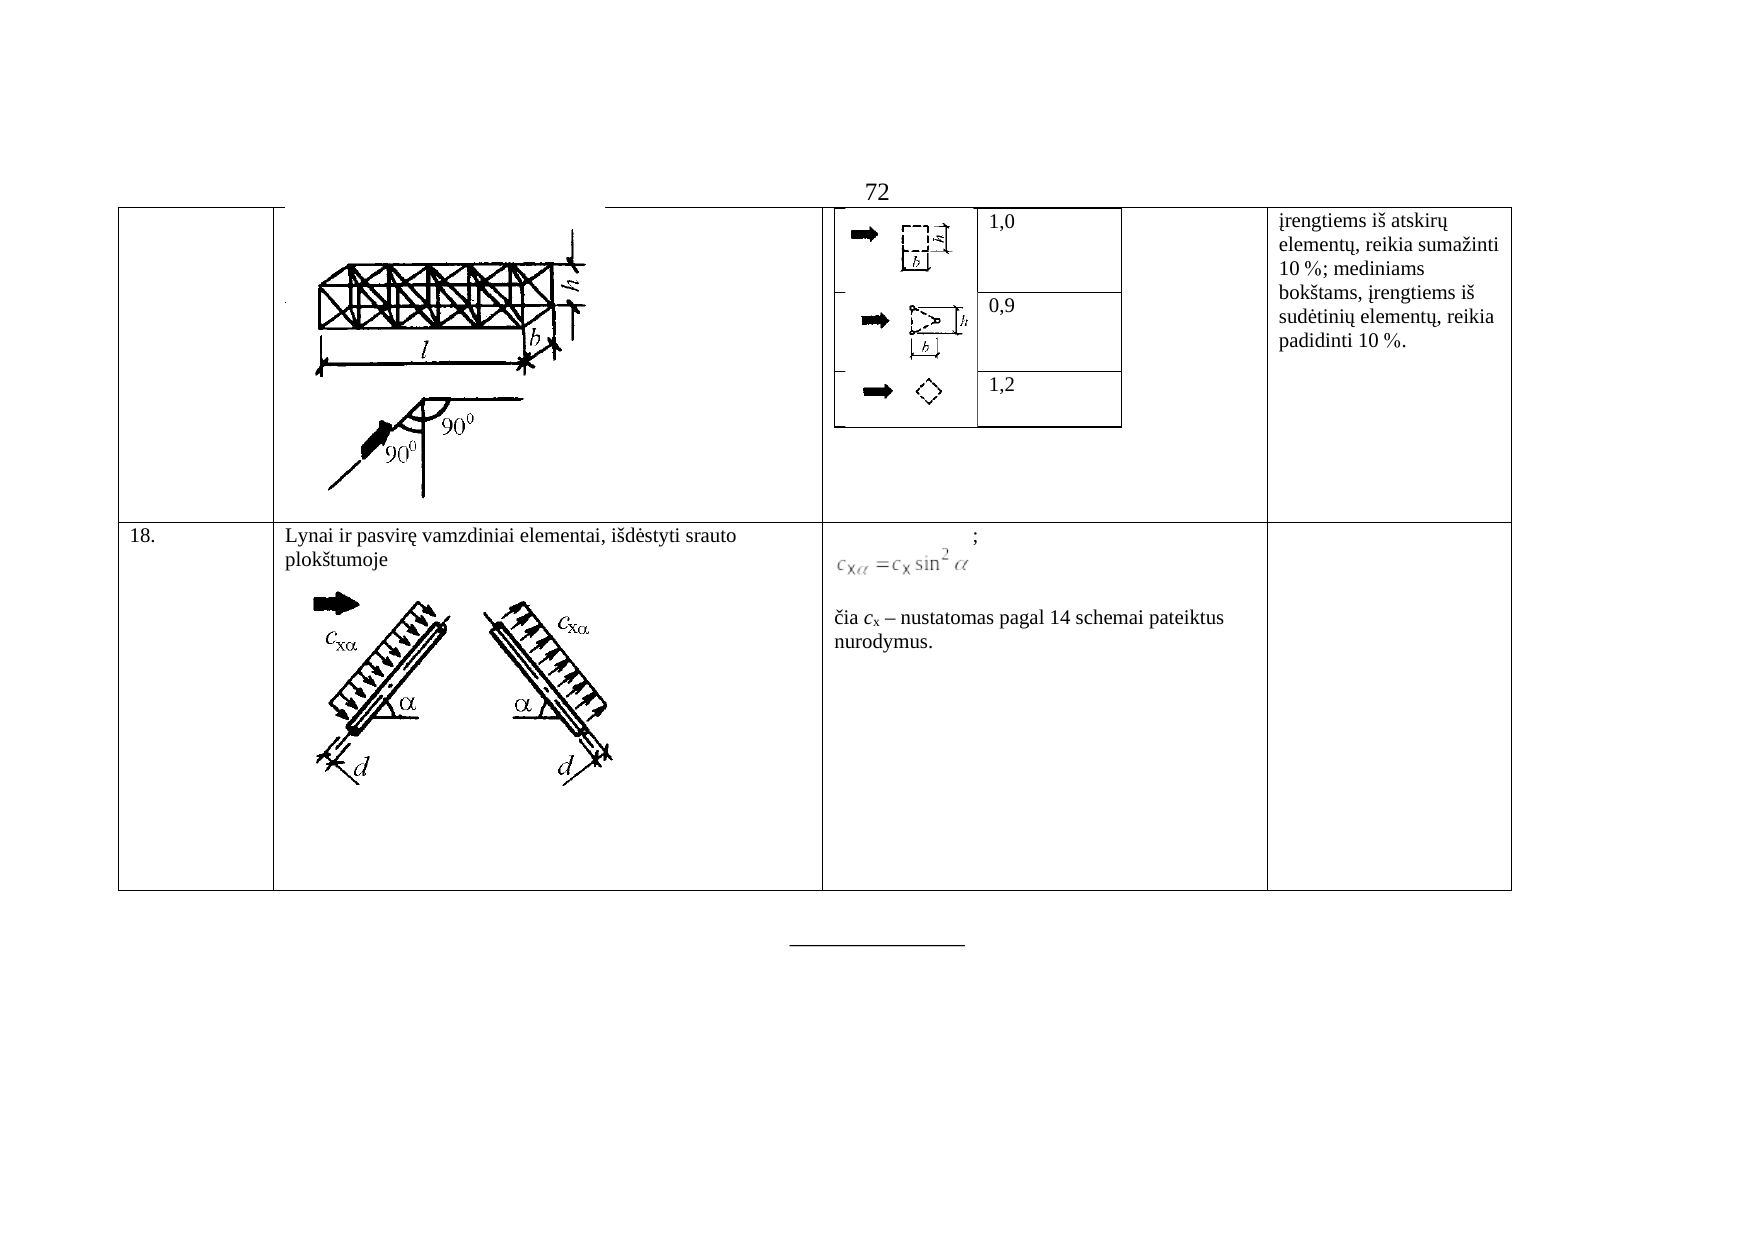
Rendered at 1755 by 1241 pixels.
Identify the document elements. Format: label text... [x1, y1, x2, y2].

text ______________ [118, 920, 1636, 949]
table_cell [1268, 523, 1511, 890]
table_cell [823, 208, 1267, 522]
table_cell 1,2 [978, 372, 1121, 426]
table_cell [274, 208, 285, 522]
table_cell 1,0 [978, 209, 1121, 292]
table_cell [835, 372, 845, 426]
table_cell [835, 209, 845, 292]
table_cell ; čia cx – nustatomas pagal 14 schemai pateiktus nurodymus. [823, 523, 1267, 890]
table_cell [835, 293, 845, 371]
table_cell įrengtiems iš atskirų elementų, reikia sumažinti 10 %; mediniams bokštams, įrengtiems iš sudėtinių elementų, reikia padidinti 10 %. [1268, 208, 1511, 522]
table_cell Lynai ir pasvirę vamzdiniai elementai, išdėstyti srauto plokštumoje [274, 523, 822, 890]
table_cell 18. [119, 523, 273, 890]
table_cell [119, 208, 273, 522]
table_cell 0,9 [978, 293, 1121, 371]
table_cell [606, 208, 822, 522]
